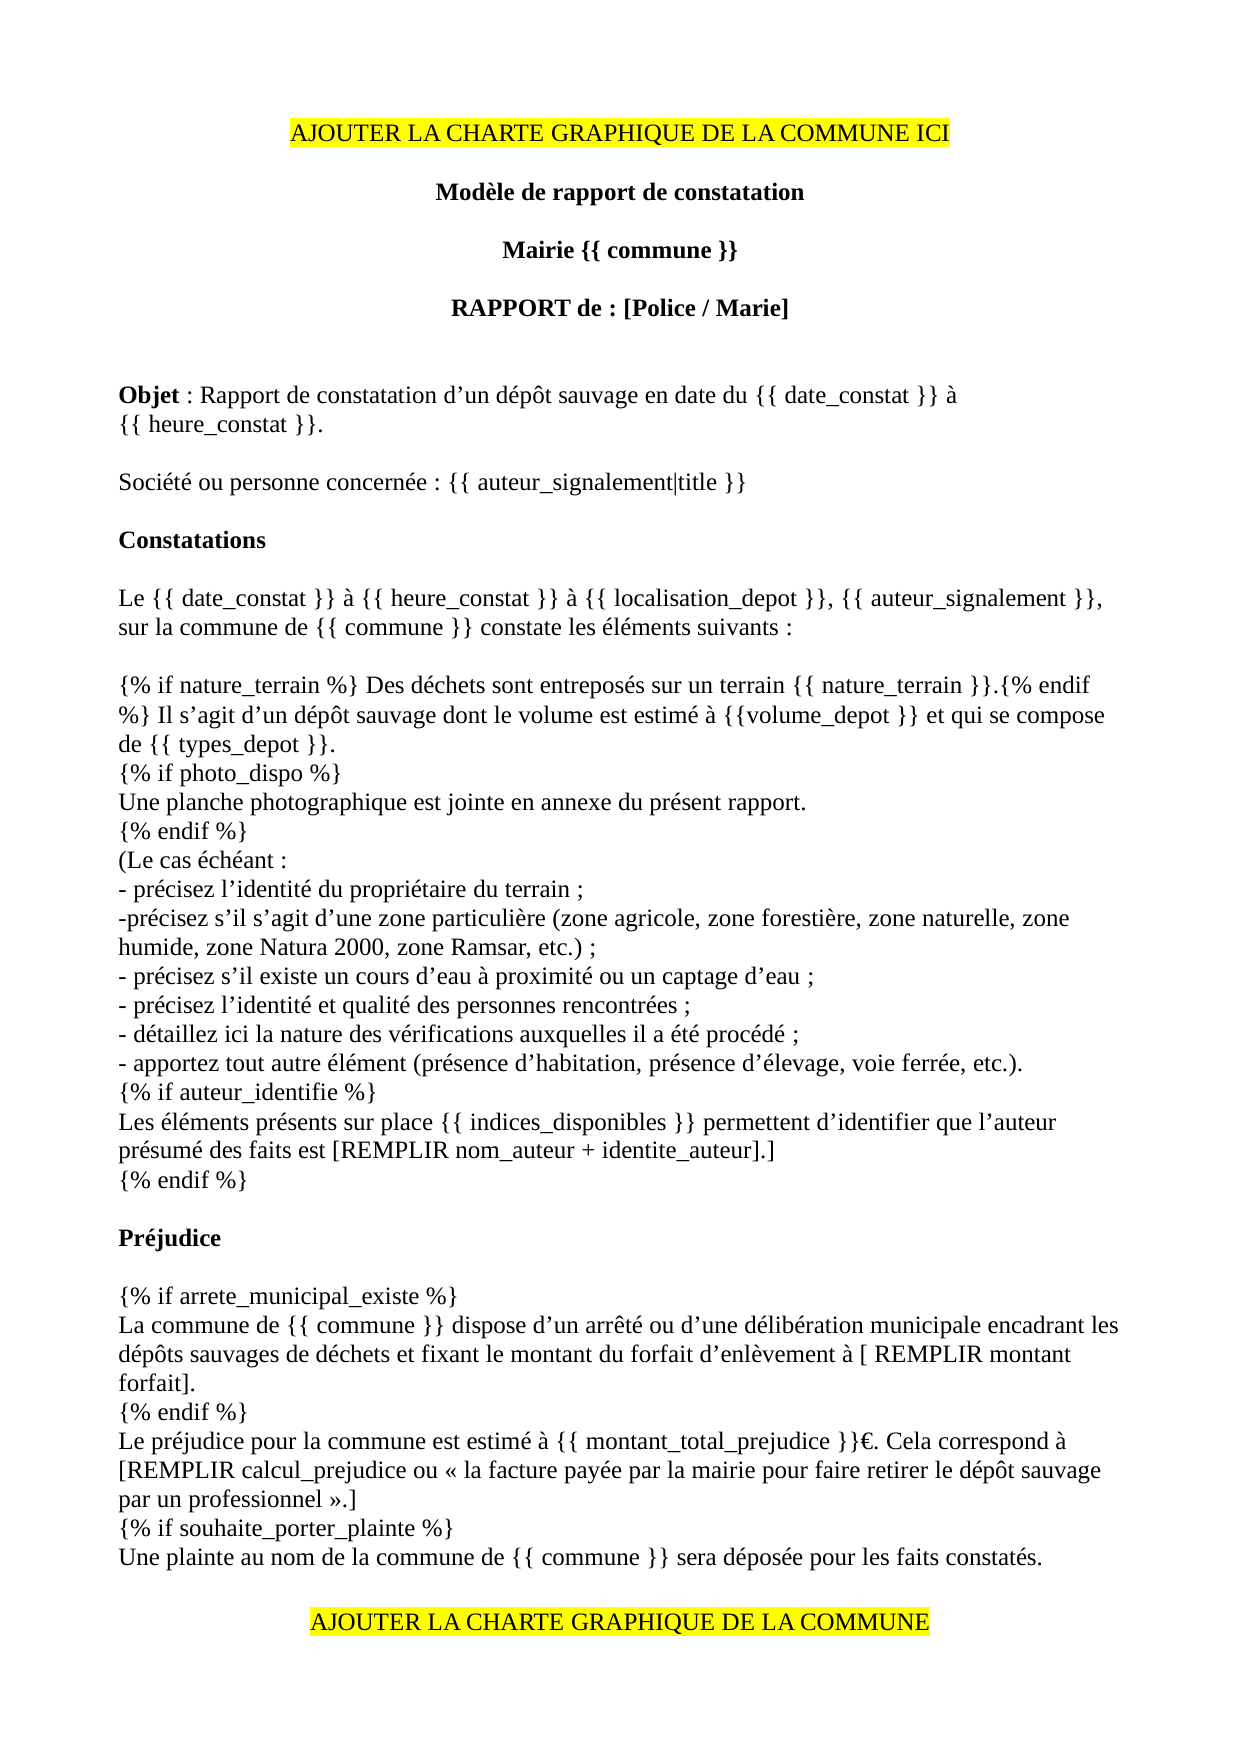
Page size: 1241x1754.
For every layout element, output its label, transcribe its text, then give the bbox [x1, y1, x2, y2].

text {% if souhaite_porter_plainte %} [118, 1513, 1122, 1542]
text {% if auteur_identifie %} [118, 1077, 1122, 1106]
text -précisez s’il s’agit d’une zone particulière (zone agricole, zone forestière, zone naturelle, zone humide, zone Natura 2000, zone Ramsar, etc.) ; [118, 903, 1122, 961]
text - précisez l’identité du propriétaire du terrain ; [118, 874, 1122, 903]
text Le {{ date_constat }} à {{ heure_constat }} à {{ localisation_depot }}, {{ auteur_signalement }}, sur la commune de {{ commune }} constate les éléments suivants : [118, 583, 1122, 641]
text Les éléments présents sur place {{ indices_disponibles }} permettent d’identifier que l’auteur présumé des faits est [REMPLIR nom_auteur + identite_auteur].] [118, 1106, 1122, 1164]
text - précisez s’il existe un cours d’eau à proximité ou un captage d’eau ; [118, 961, 1122, 990]
text {% endif %} [118, 1164, 1122, 1193]
text Objet : Rapport de constatation d’un dépôt sauvage en date du {{ date_constat }} à {{ heure_constat }}. [118, 380, 1122, 438]
text Le préjudice pour la commune est estimé à {{ montant_total_prejudice }}€. Cela correspond à [REMPLIR calcul_prejudice ou « la facture payée par la mairie pour faire retirer le dépôt sauvage par un professionnel ».] [118, 1426, 1122, 1513]
text Mairie {{ commune }} [118, 234, 1122, 263]
text {% endif %} [118, 816, 1122, 845]
text Modèle de rapport de constatation [118, 176, 1122, 205]
text Constatations [118, 525, 1122, 554]
text {% if arrete_municipal_existe %} [118, 1281, 1122, 1310]
text - apportez tout autre élément (présence d’habitation, présence d’élevage, voie ferrée, etc.). [118, 1048, 1122, 1077]
text (Le cas échéant : [118, 845, 1122, 874]
text - détaillez ici la nature des vérifications auxquelles il a été procédé ; [118, 1019, 1122, 1048]
text La commune de {{ commune }} dispose d’un arrêté ou d’une délibération municipale encadrant les dépôts sauvages de déchets et fixant le montant du forfait d’enlèvement à [ REMPLIR montant forfait]. [118, 1310, 1122, 1397]
text Société ou personne concernée : {{ auteur_signalement|title }} [118, 467, 1122, 496]
text {% if photo_dispo %} [118, 758, 1122, 787]
text RAPPORT de : [Police / Marie] [118, 293, 1122, 322]
text Une plainte au nom de la commune de {{ commune }} sera déposée pour les faits constatés. [118, 1542, 1122, 1571]
text {% if nature_terrain %} Des déchets sont entreposés sur un terrain {{ nature_terrain }}.{% endif %} Il s’agit d’un dépôt sauvage dont le volume est estimé à {{volume_depot }} et qui se compose de {{ types_depot }}. [118, 670, 1122, 758]
text {% endif %} [118, 1397, 1122, 1426]
text - précisez l’identité et qualité des personnes rencontrées ; [118, 990, 1122, 1019]
text Une planche photographique est jointe en annexe du présent rapport. [118, 787, 1122, 816]
text Préjudice [118, 1223, 1122, 1252]
